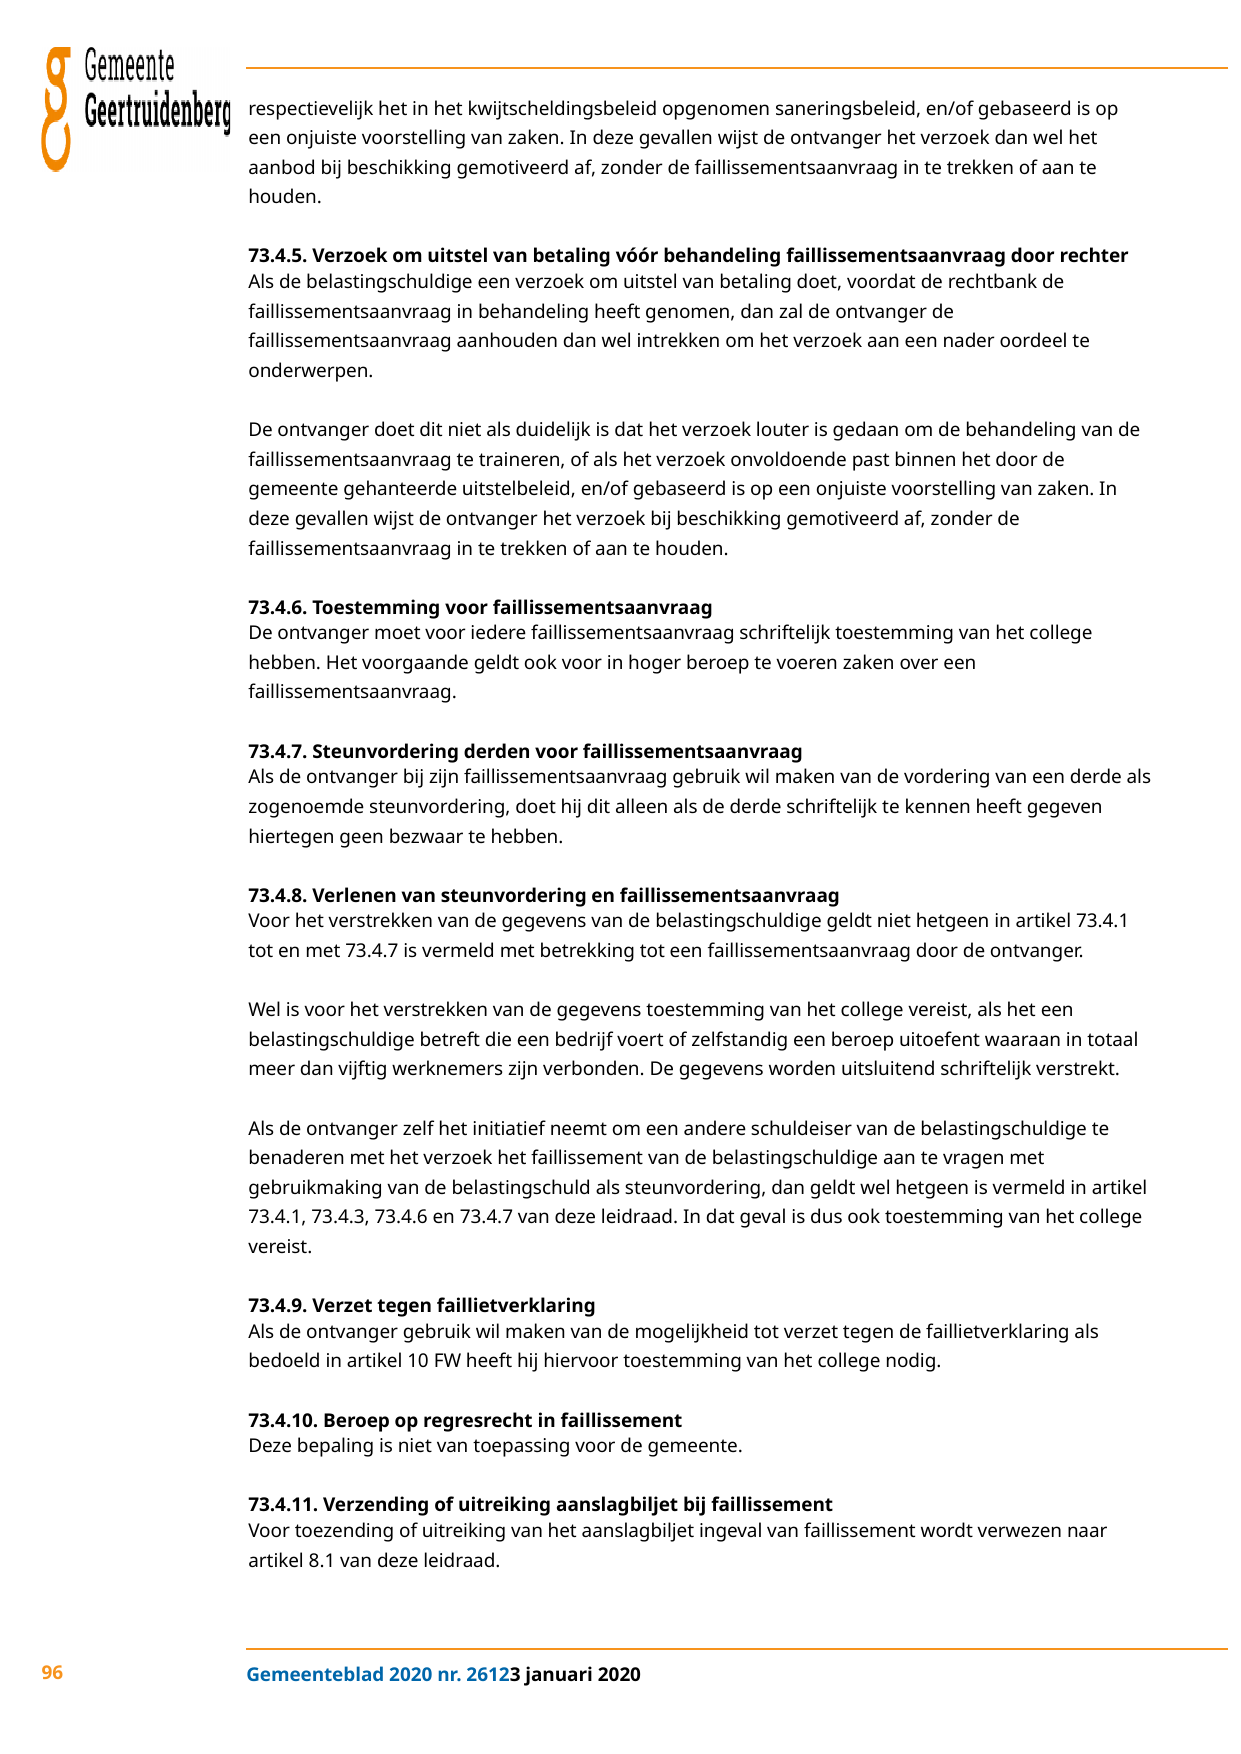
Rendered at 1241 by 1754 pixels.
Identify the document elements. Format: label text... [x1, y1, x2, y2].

text Voor toezending of uitreiking van het aanslagbiljet ingeval van faillissement wordt verwezen naar artikel 8.1 van deze leidraad. [248, 1517, 1152, 1573]
text Als de belastingschuldige een verzoek om uitstel van betaling doet, voordat de rechtbank de faillissementsaanvraag in behandeling heeft genomen, dan zal de ontvanger de faillissementsaanvraag aanhouden dan wel intrekken om het verzoek aan een nader oordeel te onderwerpen. [248, 268, 1152, 383]
text Als de ontvanger gebruik wil maken van de mogelijkheid tot verzet tegen de faillietverklaring als bedoeld in artikel 10 FW heeft hij hiervoor toestemming van het college nodig. [248, 1318, 1152, 1373]
text Deze bepaling is niet van toepassing voor de gemeente. [248, 1432, 1152, 1458]
text De ontvanger doet dit niet als duidelijk is dat het verzoek louter is gedaan om de behandeling van de faillissementsaanvraag te traineren, of als het verzoek onvoldoende past binnen het door de gemeente gehanteerde uitstelbeleid, en/of gebaseerd is op een onjuiste voorstelling van zaken. In deze gevallen wijst de ontvanger het verzoek bij beschikking gemotiveerd af, zonder de faillissementsaanvraag in te trekken of aan te houden. [248, 416, 1152, 560]
text 73.4.11. Verzending of uitreiking aanslagbiljet bij faillissement [248, 1492, 1152, 1517]
text Wel is voor het verstrekken van de gegevens toestemming van het college vereist, als het een belastingschuldige betreft die een bedrijf voert of zelfstandig een beroep uitoefent waaraan in totaal meer dan vijftig werknemers zijn verbonden. De gegevens worden uitsluitend schriftelijk verstrekt. [248, 996, 1152, 1081]
text De ontvanger moet voor iedere faillissementsaanvraag schriftelijk toestemming van het college hebben. Het voorgaande geldt ook voor in hoger beroep te voeren zaken over een faillissementsaanvraag. [248, 619, 1152, 704]
text 73.4.7. Steunvordering derden voor faillissementsaanvraag [248, 738, 1152, 764]
text respectievelijk het in het kwijtscheldingsbeleid opgenomen saneringsbeleid, en/of gebaseerd is op een onjuiste voorstelling van zaken. In deze gevallen wijst de ontvanger het verzoek dan wel het aanbod bij beschikking gemotiveerd af, zonder de faillissementsaanvraag in te trekken of aan te houden. [248, 95, 1152, 209]
text 73.4.6. Toestemming voor faillissementsaanvraag [248, 594, 1152, 619]
text Als de ontvanger bij zijn faillissementsaanvraag gebruik wil maken van de vordering van een derde als zogenoemde steunvordering, doet hij dit alleen als de derde schriftelijk te kennen heeft gegeven hiertegen geen bezwaar te hebben. [248, 764, 1152, 848]
picture [41, 47, 231, 172]
text 73.4.10. Beroep op regresrecht in faillissement [248, 1407, 1152, 1432]
text Als de ontvanger zelf het initiatief neemt om een andere schuldeiser van de belastingschuldige te benaderen met het verzoek het faillissement van de belastingschuldige aan te vragen met gebruikmaking van de belastingschuld als steunvordering, dan geldt wel hetgeen is vermeld in artikel 73.4.1, 73.4.3, 73.4.6 en 73.4.7 van deze leidraad. In dat geval is dus ook toestemming van het college vereist. [248, 1115, 1152, 1259]
text Voor het verstrekken van de gegevens van de belastingschuldige geldt niet hetgeen in artikel 73.4.1 tot en met 73.4.7 is vermeld met betrekking tot een faillissementsaanvraag door de ontvanger. [248, 908, 1152, 963]
text 73.4.5. Verzoek om uitstel van betaling vóór behandeling faillissementsaanvraag door rechter [248, 243, 1152, 268]
text 73.4.9. Verzet tegen faillietverklaring [248, 1292, 1152, 1318]
text 73.4.8. Verlenen van steunvordering en faillissementsaanvraag [248, 882, 1152, 908]
